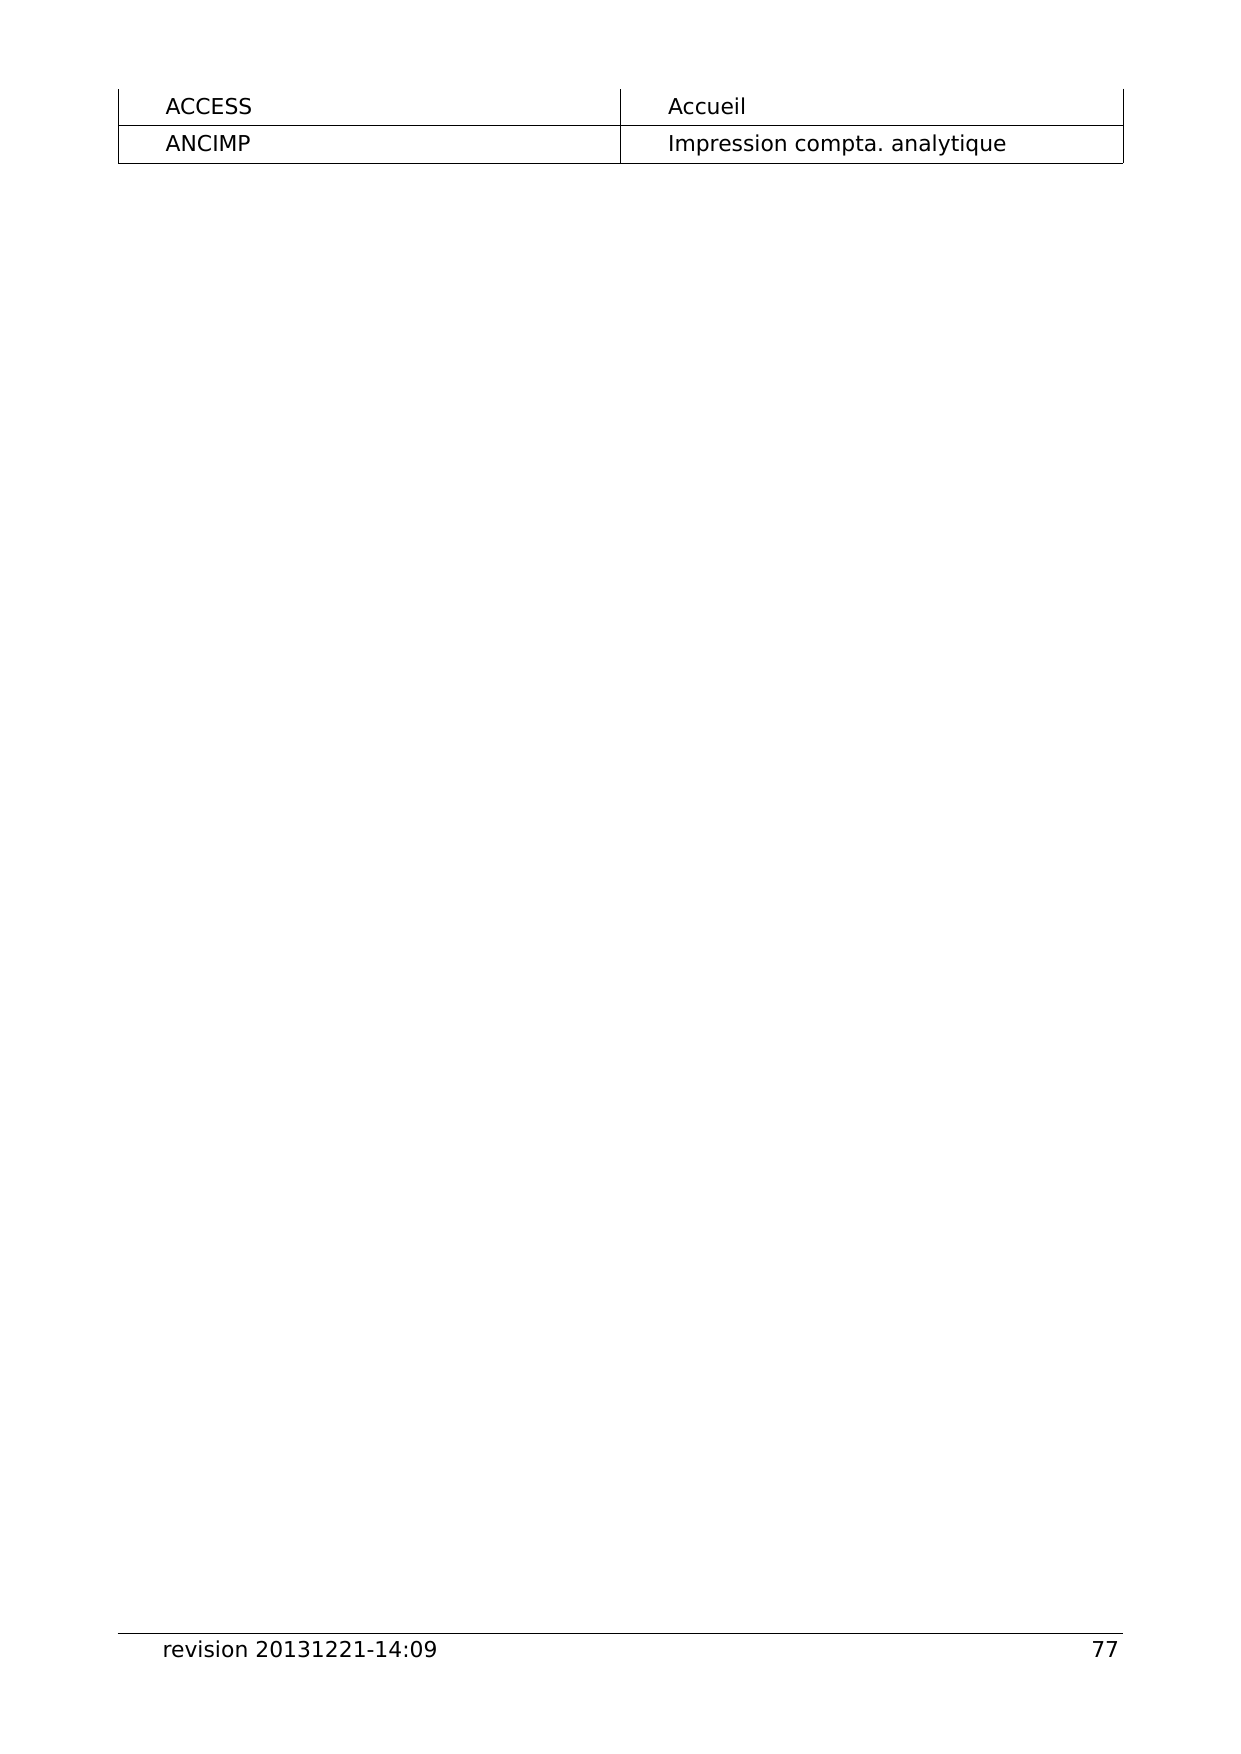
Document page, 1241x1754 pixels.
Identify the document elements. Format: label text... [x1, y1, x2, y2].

table_cell Accueil [621, 89, 1123, 125]
table_cell ACCESS [119, 89, 620, 125]
table_cell ANCIMP [119, 126, 620, 163]
table_cell Impression compta. analytique [621, 126, 1123, 163]
